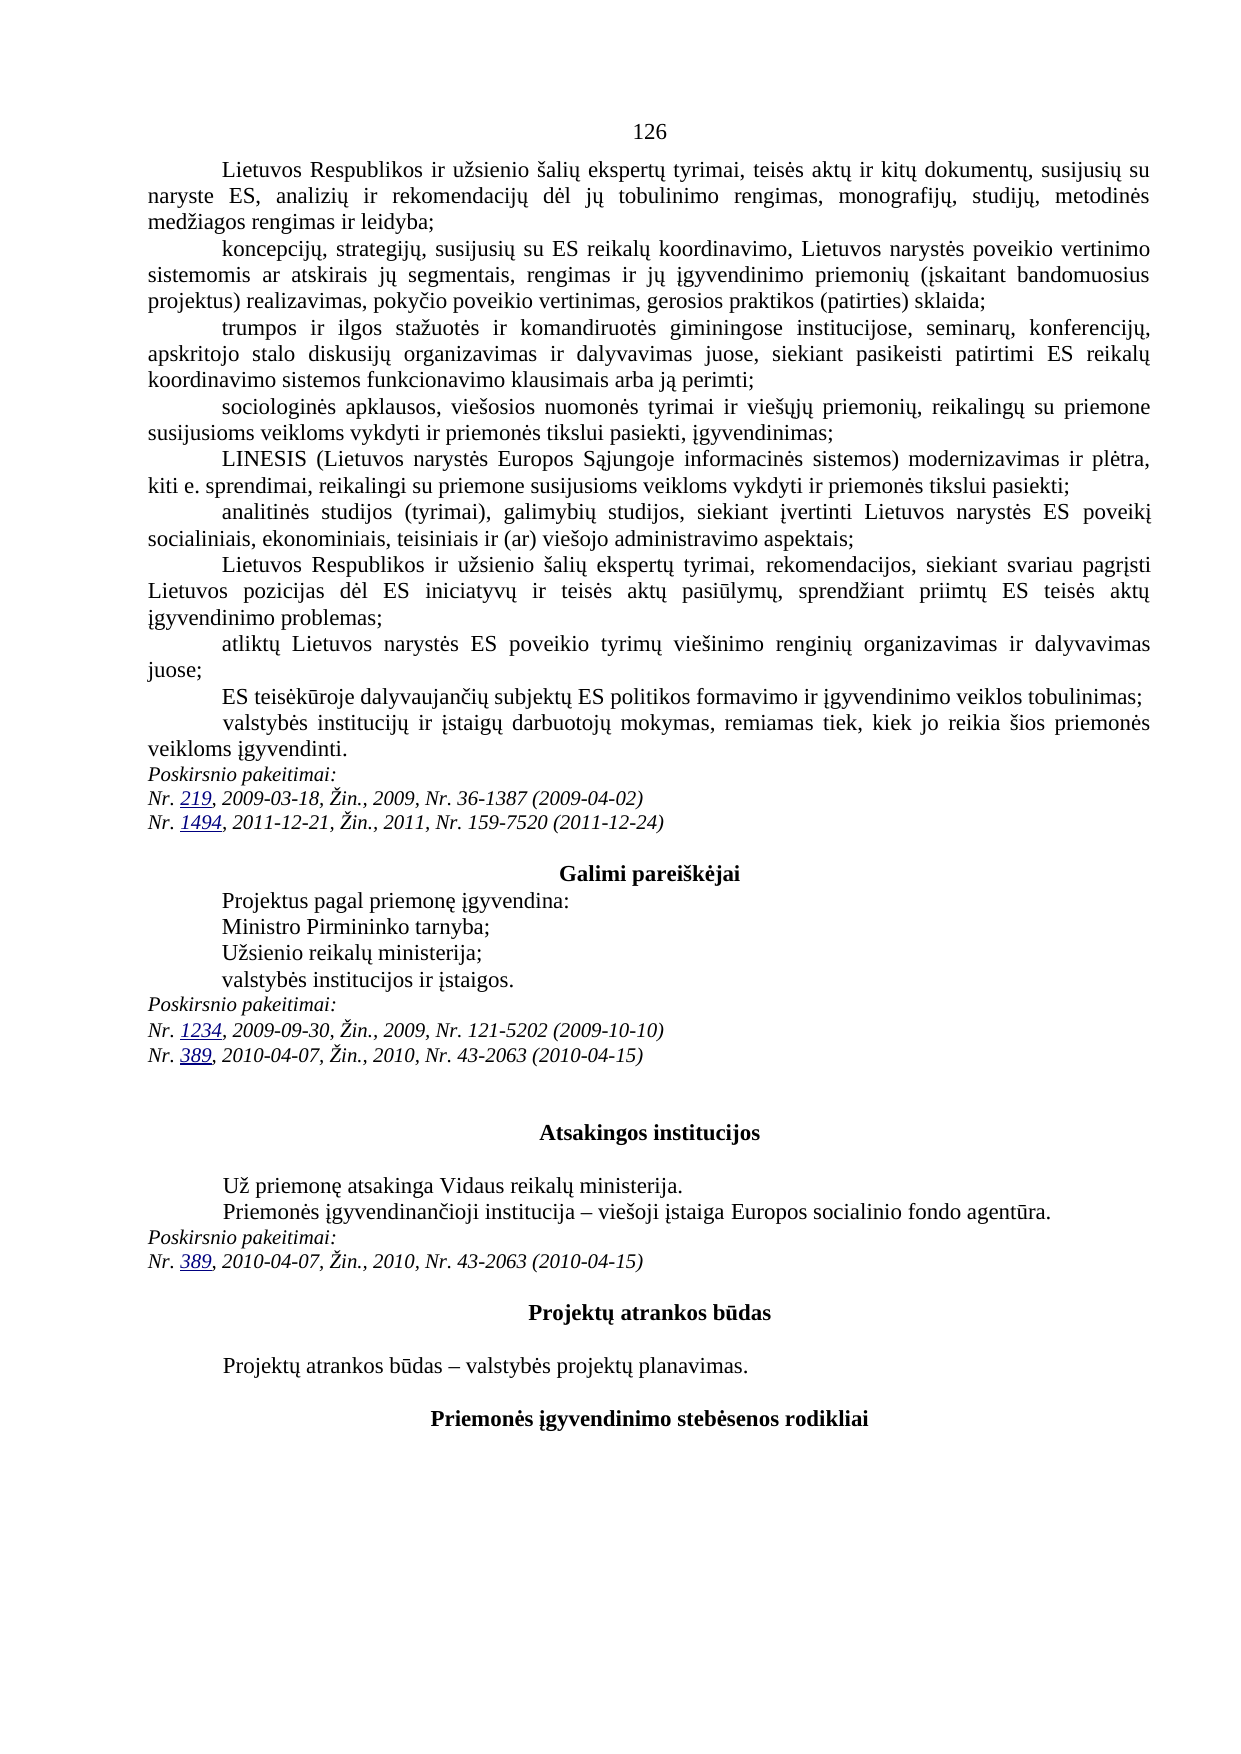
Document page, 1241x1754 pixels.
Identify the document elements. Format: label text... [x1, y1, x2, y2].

text Poskirsnio pakeitimai: [148, 992, 1152, 1016]
text Projektus pagal priemonę įgyvendina: [148, 887, 1152, 913]
text Nr. 389, 2010-04-07, Žin., 2010, Nr. 43-2063 (2010-04-15) [148, 1042, 1152, 1067]
text Už priemonę atsakinga Vidaus reikalų ministerija. [148, 1172, 1152, 1198]
text Projektų atrankos būdas [148, 1299, 1152, 1326]
text Nr. 1234, 2009-09-30, Žin., 2009, Nr. 121-5202 (2009-10-10) [148, 1016, 1152, 1042]
text koncepcijų, strategijų, susijusių su ES reikalų koordinavimo, Lietuvos narystės poveikio vertinimo sistemomis ar atskirais jų segmentais, rengimas ir jų įgyvendinimo priemonių (įskaitant bandomuosius projektus) realizavimas, pokyčio poveikio vertinimas, gerosios praktikos (patirties) sklaida; [148, 235, 1152, 314]
text valstybės institucijų ir įstaigų darbuotojų mokymas, remiamas tiek, kiek jo reikia šios priemonės veikloms įgyvendinti. [148, 709, 1152, 762]
text Lietuvos Respublikos ir užsienio šalių ekspertų tyrimai, teisės aktų ir kitų dokumentų, susijusių su naryste ES, analizių ir rekomendacijų dėl jų tobulinimo rengimas, monografijų, studijų, metodinės medžiagos rengimas ir leidyba; [148, 156, 1152, 235]
text trumpos ir ilgos stažuotės ir komandiruotės giminingose institucijose, seminarų, konferencijų, apskritojo stalo diskusijų organizavimas ir dalyvavimas juose, siekiant pasikeisti patirtimi ES reikalų koordinavimo sistemos funkcionavimo klausimais arba ją perimti; [148, 314, 1152, 393]
text Priemonės įgyvendinimo stebėsenos rodikliai [148, 1404, 1152, 1431]
text Priemonės įgyvendinančioji institucija – viešoji įstaiga Europos socialinio fondo agentūra. [148, 1198, 1152, 1225]
text LINESIS (Lietuvos narystės Europos Sąjungoje informacinės sistemos) modernizavimas ir plėtra, kiti e. sprendimai, reikalingi su priemone susijusioms veikloms vykdyti ir priemonės tikslui pasiekti; [148, 446, 1152, 498]
text Ministro Pirmininko tarnyba; [148, 913, 1152, 939]
text sociologinės apklausos, viešosios nuomonės tyrimai ir viešųjų priemonių, reikalingų su priemone susijusioms veikloms vykdyti ir priemonės tikslui pasiekti, įgyvendinimas; [148, 393, 1152, 446]
text Atsakingos institucijos [148, 1119, 1152, 1146]
text Nr. 1494, 2011-12-21, Žin., 2011, Nr. 159-7520 (2011-12-24) [148, 810, 1152, 834]
text ES teisėkūroje dalyvaujančių subjektų ES politikos formavimo ir įgyvendinimo veiklos tobulinimas; [148, 683, 1152, 709]
text Poskirsnio pakeitimai: [148, 1225, 1152, 1249]
text atliktų Lietuvos narystės ES poveikio tyrimų viešinimo renginių organizavimas ir dalyvavimas juose; [148, 630, 1152, 683]
text Lietuvos Respublikos ir užsienio šalių ekspertų tyrimai, rekomendacijos, siekiant svariau pagrįsti Lietuvos pozicijas dėl ES iniciatyvų ir teisės aktų pasiūlymų, sprendžiant priimtų ES teisės aktų įgyvendinimo problemas; [148, 551, 1152, 630]
text Nr. 389, 2010-04-07, Žin., 2010, Nr. 43-2063 (2010-04-15) [148, 1249, 1152, 1273]
text analitinės studijos (tyrimai), galimybių studijos, siekiant įvertinti Lietuvos narystės ES poveikį socialiniais, ekonominiais, teisiniais ir (ar) viešojo administravimo aspektais; [148, 498, 1152, 551]
text Projektų atrankos būdas – valstybės projektų planavimas. [148, 1352, 1152, 1378]
text Poskirsnio pakeitimai: [148, 762, 1152, 786]
text valstybės institucijos ir įstaigos. [148, 966, 1152, 992]
text Nr. 219, 2009-03-18, Žin., 2009, Nr. 36-1387 (2009-04-02) [148, 786, 1152, 810]
text Galimi pareiškėjai [148, 860, 1152, 887]
text Užsienio reikalų ministerija; [148, 939, 1152, 966]
